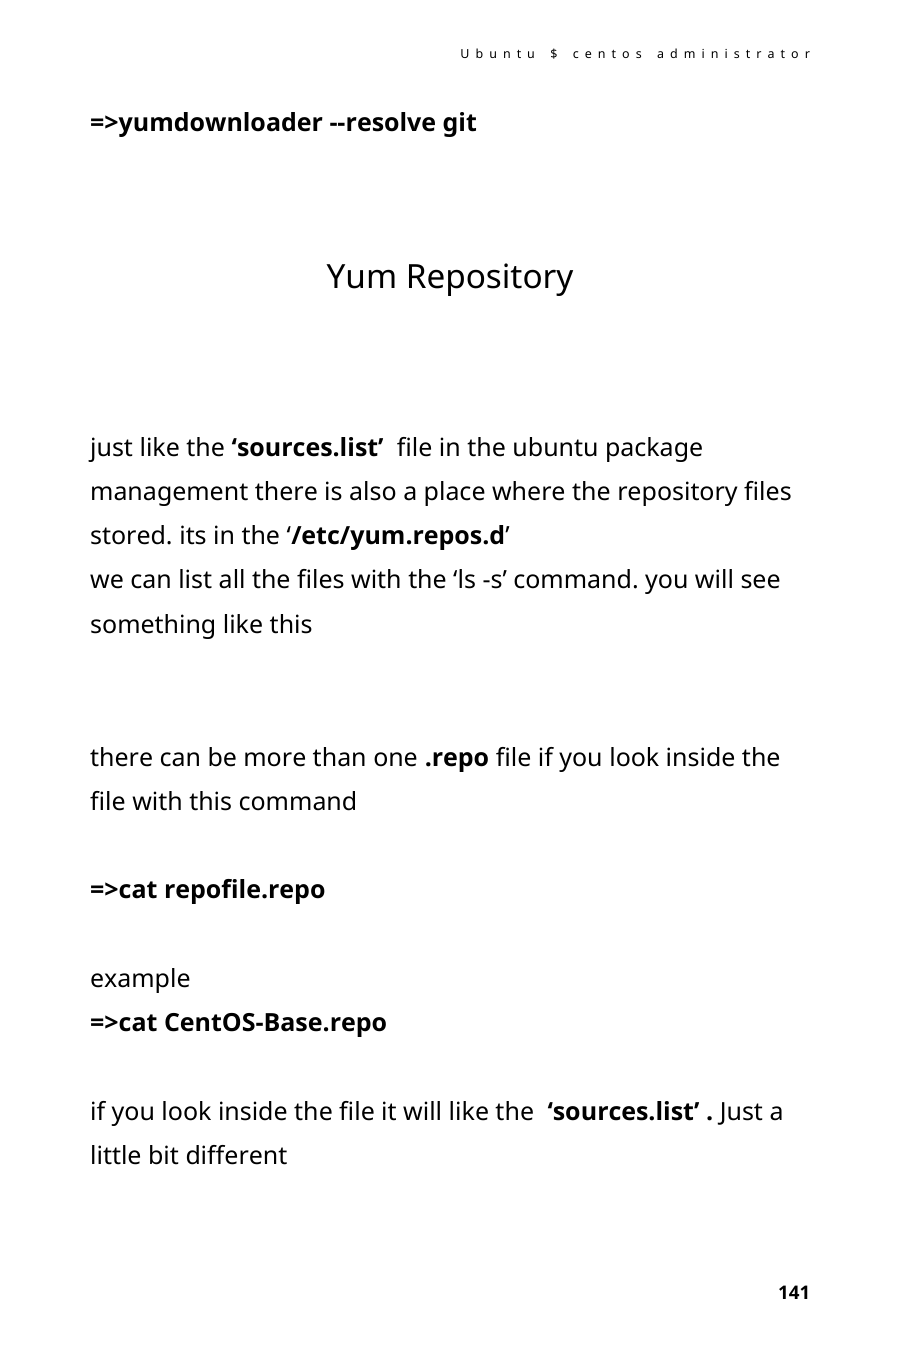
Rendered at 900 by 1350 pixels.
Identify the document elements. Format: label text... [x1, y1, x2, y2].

text =>cat CentOS-Base.repo [90, 1005, 810, 1039]
text we can list all the files with the ‘ls -s’ command. you will see something like this [90, 562, 810, 641]
text if you look inside the file it will like the ‘sources.list’ . Just a little bit different [90, 1093, 810, 1172]
text there can be more than one .repo file if you look inside the file with this command [90, 739, 810, 818]
text example [90, 961, 810, 995]
text =>yumdownloader --resolve git [90, 105, 810, 139]
text just like the ‘sources.list’ file in the ubuntu package management there is also a place where the repository files stored. its in the ‘/etc/yum.repos.d’ [90, 429, 810, 552]
text Yum Repository [90, 252, 810, 298]
text =>cat repofile.repo [90, 872, 810, 906]
